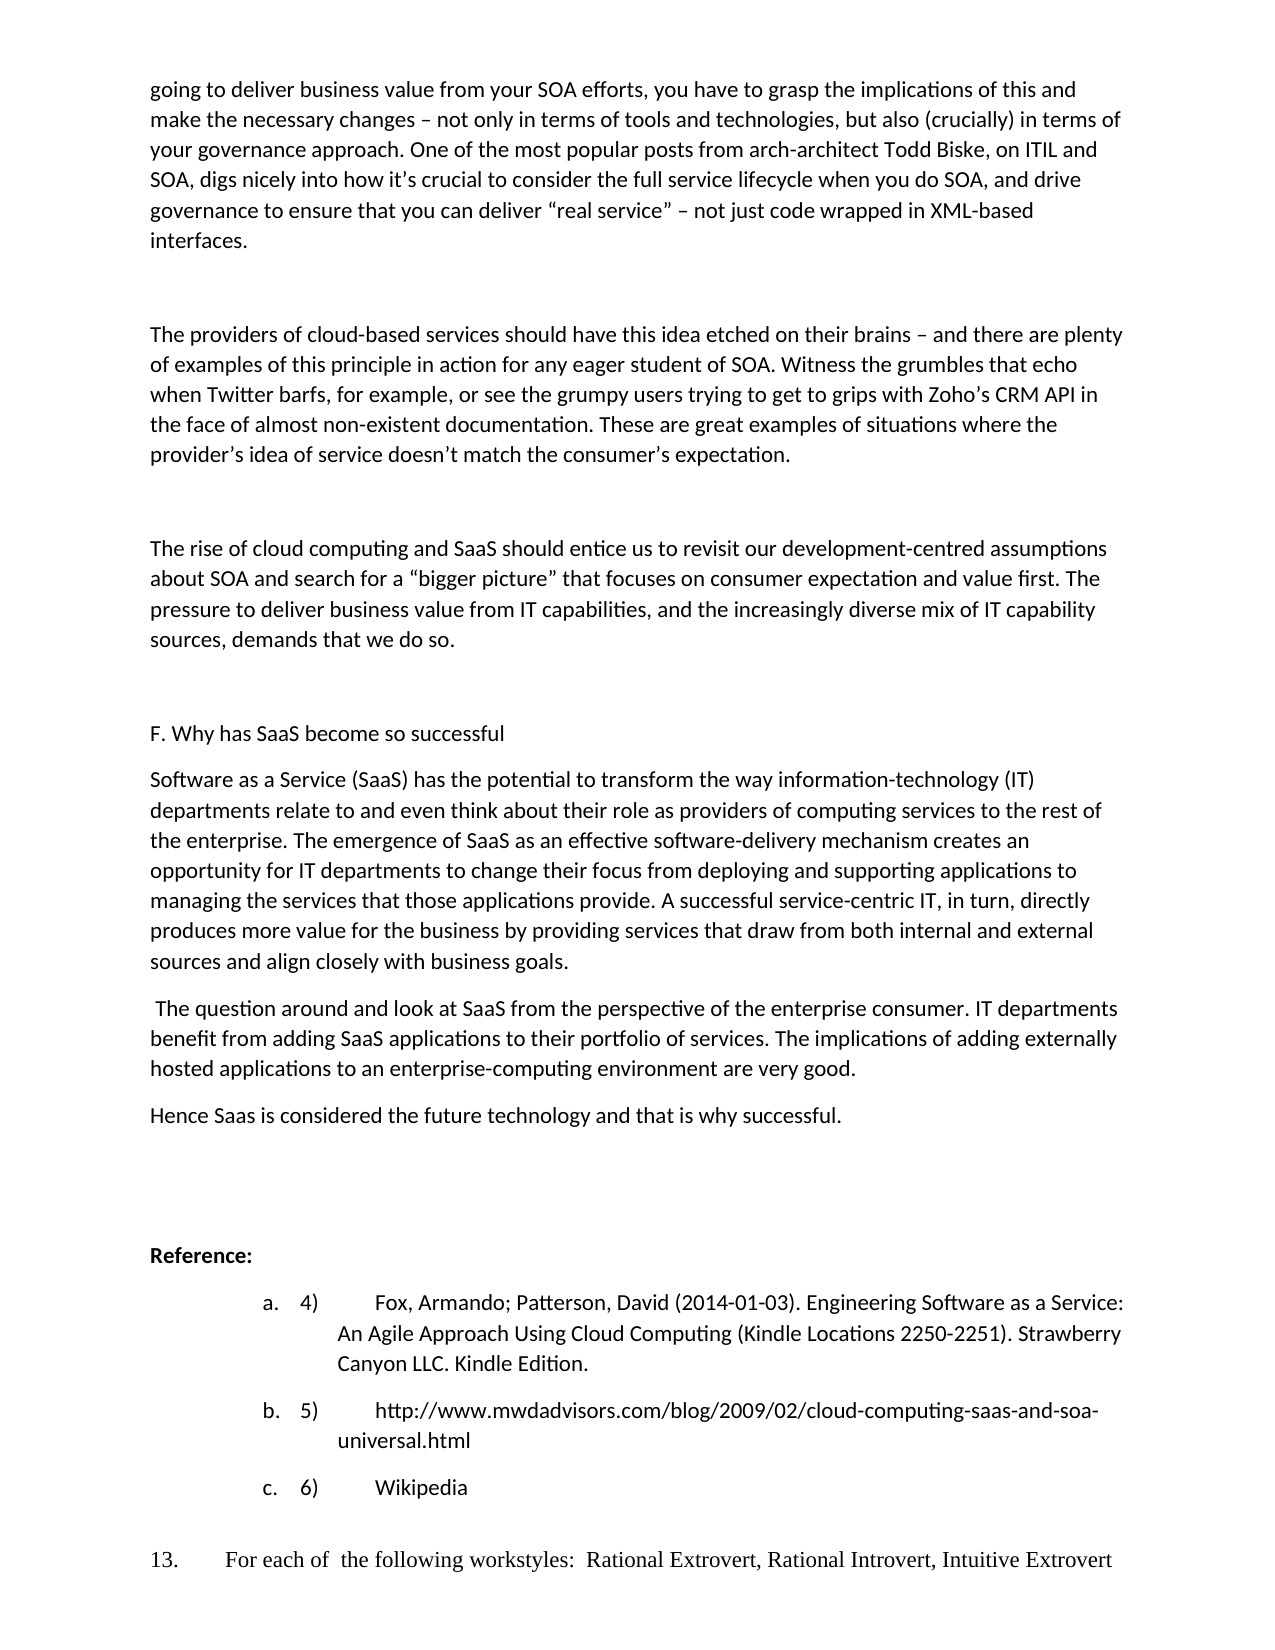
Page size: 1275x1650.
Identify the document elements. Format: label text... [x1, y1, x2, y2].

text Software as a Service (SaaS) has the potential to transform the way information-technology (IT) departments relate to and even think about their role as providers of computing services to the rest of the enterprise. The emergence of SaaS as an effective software-delivery mechanism creates an opportunity for IT departments to change their focus from deploying and supporting applications to managing the services that those applications provide. A successful service-centric IT, in turn, directly produces more value for the business by providing services that draw from both internal and external sources and align closely with business goals. [150, 766, 1125, 975]
text going to deliver business value from your SOA efforts, you have to grasp the implications of this and make the necessary changes – not only in terms of tools and technologies, but also (crucially) in terms of your governance approach. One of the most popular posts from arch-architect Todd Biske, on ITIL and SOA, digs nicely into how it’s crucial to consider the full service lifecycle when you do SOA, and drive governance to ensure that you can deliver “real service” – not just code wrapped in XML-based interfaces. [150, 75, 1125, 254]
text Reference: [150, 1242, 1125, 1270]
list 6) Wikipedia [262, 1473, 1125, 1501]
text The question around and look at SaaS from the perspective of the enterprise consumer. IT departments benefit from adding SaaS applications to their portfolio of services. The implications of adding externally hosted applications to an enterprise-computing environment are very good. [150, 994, 1125, 1082]
text 13. For each of the following workstyles: Rational Extrovert, Rational Introvert, Intuitive Extrovert [150, 1546, 1125, 1572]
text Hence Saas is considered the future technology and that is why successful. [150, 1101, 1125, 1129]
text The providers of cloud-based services should have this idea etched on their brains – and there are plenty of examples of this principle in action for any eager student of SOA. Witness the grumbles that echo when Twitter barfs, for example, or see the grumpy users trying to get to grips with Zoho’s CRM API in the face of almost non-existent documentation. These are great examples of situations where the provider’s idea of service doesn’t match the consumer’s expectation. [150, 320, 1125, 469]
text F. Why has SaaS become so successful [150, 719, 1125, 747]
text The rise of cloud computing and SaaS should entice us to revisit our development-centred assumptions about SOA and search for a “bigger picture” that focuses on consumer expectation and value first. The pressure to deliver business value from IT capabilities, and the increasingly diverse mix of IT capability sources, demands that we do so. [150, 534, 1125, 653]
list 5) http://www.mwdadvisors.com/blog/2009/02/cloud-computing-saas-and-soa-universal.html [262, 1396, 1125, 1454]
list 4) Fox, Armando; Patterson, David (2014-01-03). Engineering Software as a Service: An Agile Approach Using Cloud Computing (Kindle Locations 2250-2251). Strawberry Canyon LLC. Kindle Edition. [262, 1288, 1125, 1377]
